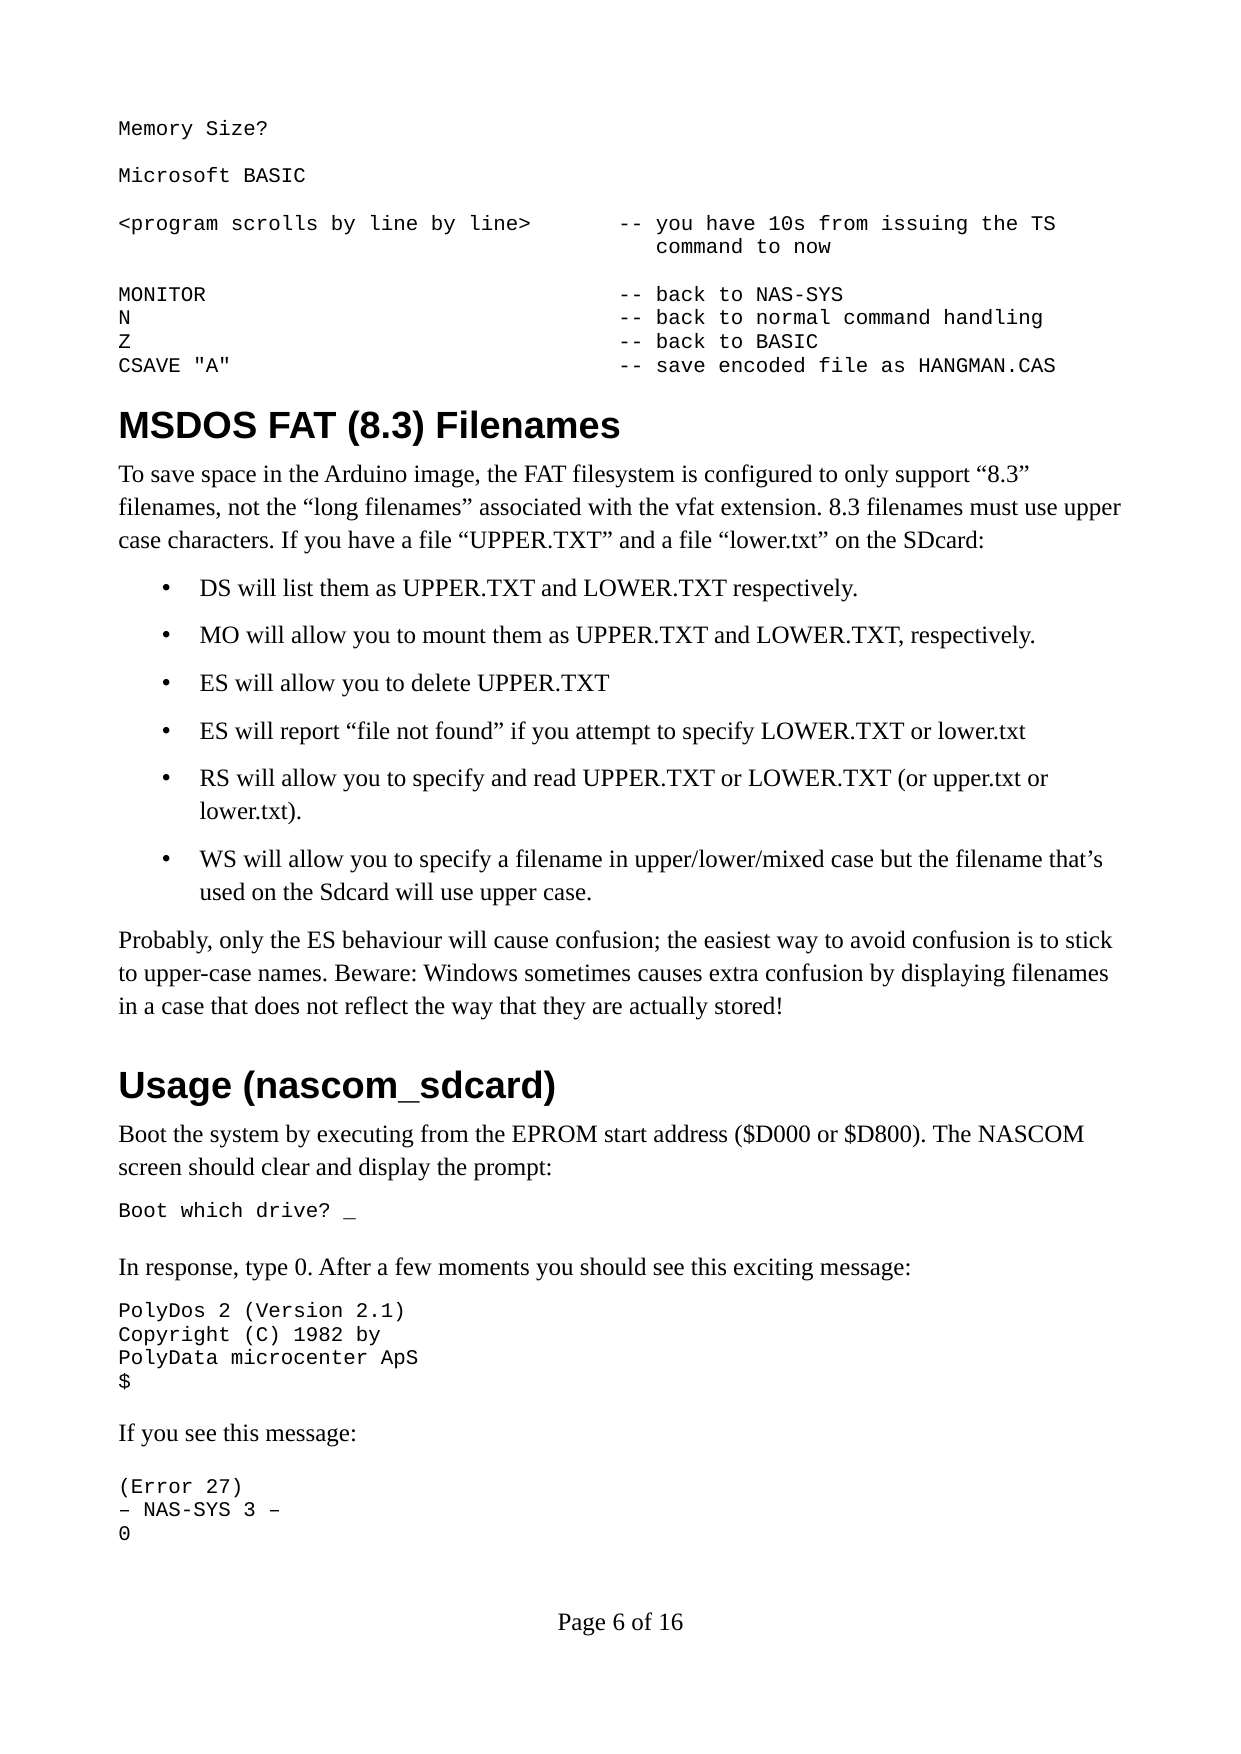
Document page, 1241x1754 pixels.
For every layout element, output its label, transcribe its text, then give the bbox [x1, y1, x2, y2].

text If you see this message: [118, 1418, 1122, 1447]
list MO will allow you to mount them as UPPER.TXT and LOWER.TXT, respectively. [162, 621, 1122, 649]
text Copyright (C) 1982 by [118, 1324, 1122, 1347]
text $ [118, 1371, 1122, 1395]
text Z -- back to BASIC [118, 331, 1122, 354]
text command to now [118, 236, 1122, 260]
text N -- back to normal command handling [118, 307, 1122, 331]
text Boot which drive? _ [118, 1200, 1122, 1224]
list ES will allow you to delete UPPER.TXT [162, 668, 1122, 697]
list WS will allow you to specify a filename in upper/lower/mixed case but the filename that’s used on the Sdcard will use upper case. [162, 844, 1122, 906]
list DS will list them as UPPER.TXT and LOWER.TXT respectively. [162, 573, 1122, 602]
text Boot the system by executing from the EPROM start address ($D000 or $D800). The NASCOM screen should clear and display the prompt: [118, 1119, 1122, 1181]
subtitle Usage (nascom_sdcard) [118, 1063, 1122, 1107]
text In response, type 0. After a few moments you should see this exciting message: [118, 1252, 1122, 1281]
text CSAVE "A" -- save encoded file as HANGMAN.CAS [118, 354, 1122, 378]
text – NAS-SYS 3 – [118, 1499, 1122, 1523]
text Memory Size? [118, 118, 1122, 142]
list RS will allow you to specify and read UPPER.TXT or LOWER.TXT (or upper.txt or lower.txt). [162, 763, 1122, 825]
text PolyData microcenter ApS [118, 1347, 1122, 1371]
text 0 [118, 1523, 1122, 1547]
text (Error 27) [118, 1476, 1122, 1499]
text PolyDos 2 (Version 2.1) [118, 1300, 1122, 1324]
text MONITOR -- back to NAS-SYS [118, 284, 1122, 307]
text To save space in the Arduino image, the FAT filesystem is configured to only support “8.3” filenames, not the “long filenames” associated with the vfat extension. 8.3 filenames must use upper case characters. If you have a file “UPPER.TXT” and a file “lower.txt” on the SDcard: [118, 459, 1122, 554]
text <program scrolls by line by line> -- you have 10s from issuing the TS [118, 213, 1122, 236]
subtitle MSDOS FAT (8.3) Filenames [118, 403, 1122, 447]
text Probably, only the ES behaviour will cause confusion; the easiest way to avoid confusion is to stick to upper-case names. Beware: Windows sometimes causes extra confusion by displaying filenames in a case that does not reflect the way that they are actually stored! [118, 925, 1122, 1019]
list ES will report “file not found” if you attempt to specify LOWER.TXT or lower.txt [162, 716, 1122, 744]
text Microsoft BASIC [118, 165, 1122, 189]
